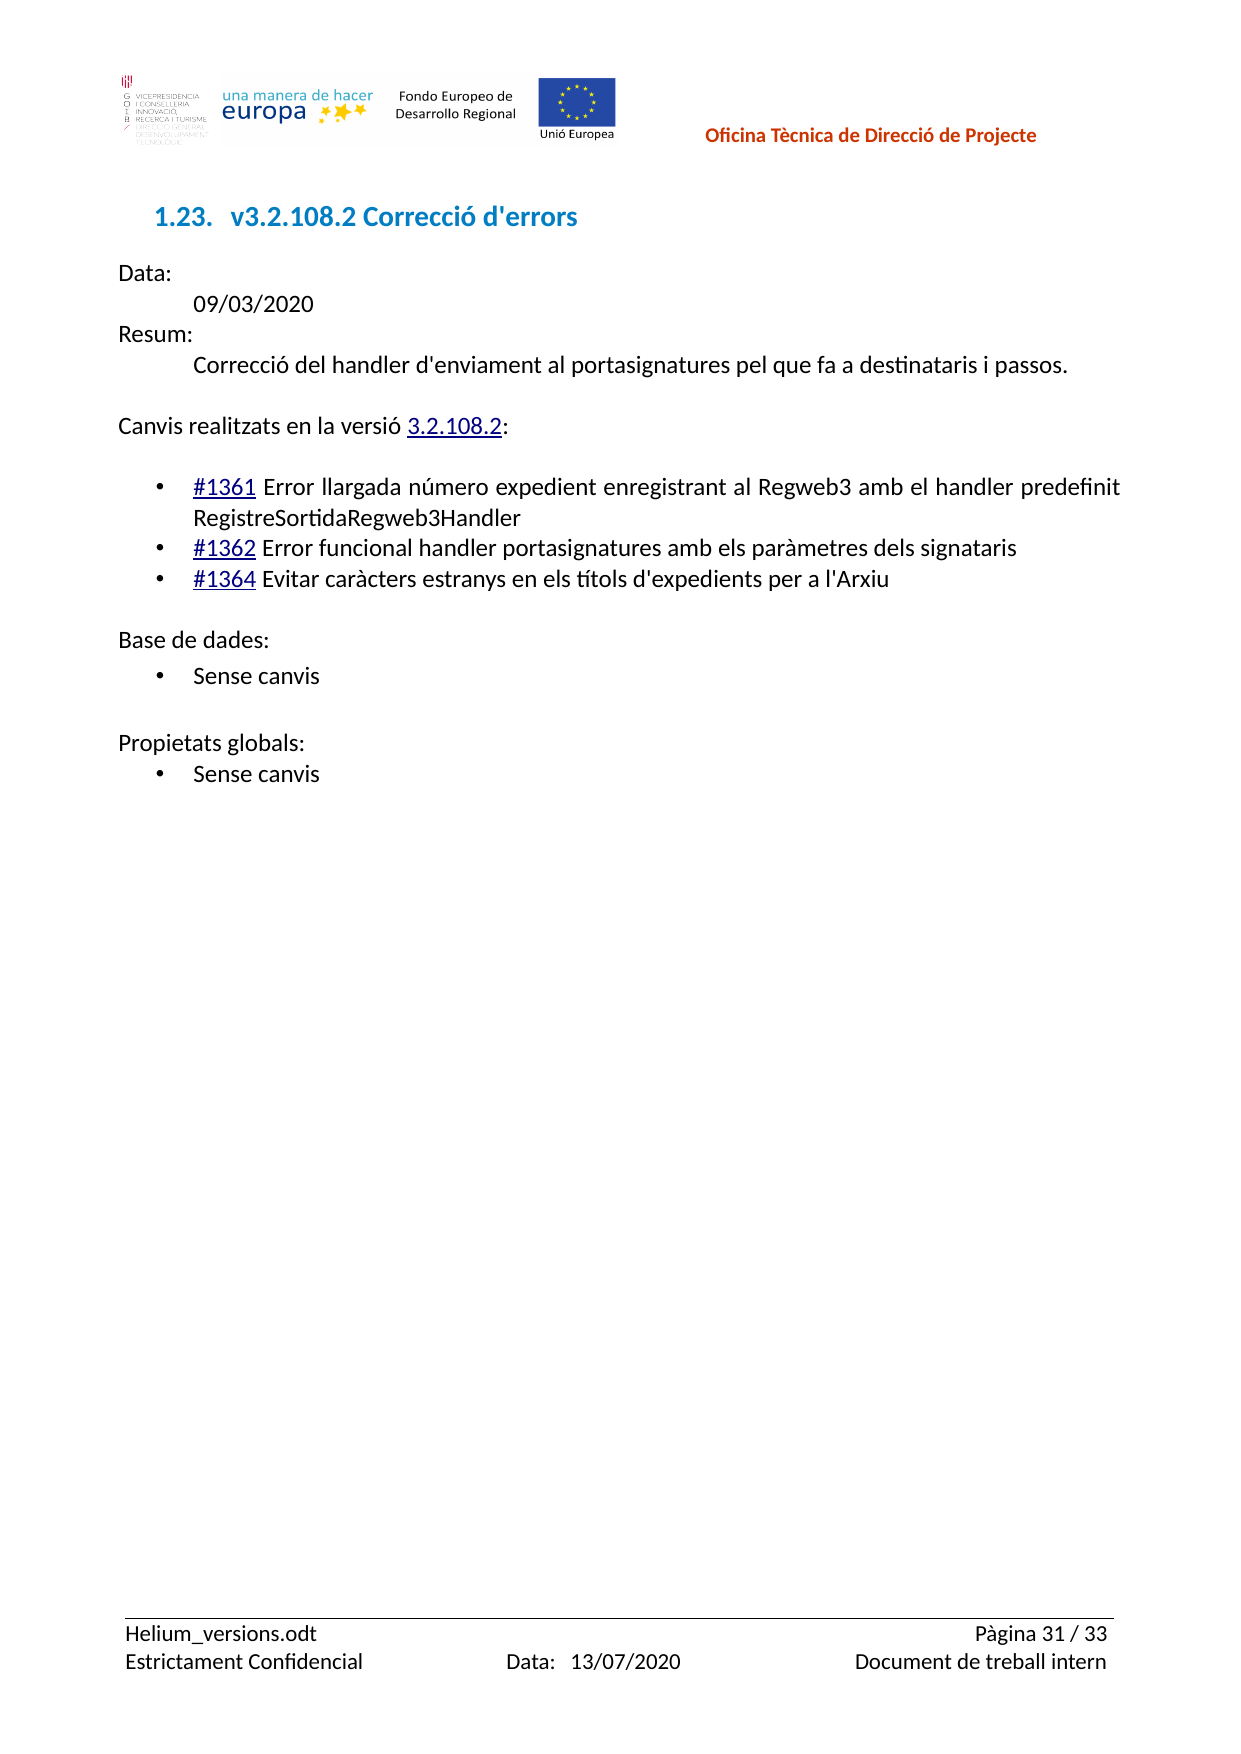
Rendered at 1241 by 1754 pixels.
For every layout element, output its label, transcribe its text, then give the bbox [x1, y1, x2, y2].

list #1361 Error llargada número expedient enregistrant al Regweb3 amb el handler predefinit RegistreSortidaRegweb3Handler [156, 471, 1122, 532]
subtitle v3.2.108.2 Correcció d'errors [153, 198, 1122, 234]
list Sense canvis [156, 660, 1122, 691]
text Base de dades: [118, 624, 1122, 654]
text Resum: [118, 319, 1122, 349]
text 09/03/2020 [118, 288, 1122, 319]
text Propietats globals: [118, 727, 1122, 758]
picture [118, 73, 213, 147]
picture [219, 73, 621, 147]
text Data: [118, 258, 1122, 288]
text Correcció del handler d'enviament al portasignatures pel que fa a destinataris i passos. [118, 349, 1122, 380]
list Sense canvis [156, 758, 1122, 788]
list #1362 Error funcional handler portasignatures amb els paràmetres dels signataris [156, 532, 1122, 563]
list #1364 Evitar caràcters estranys en els títols d'expedients per a l'Arxiu [156, 563, 1122, 593]
text Canvis realitzats en la versió 3.2.108.2: [118, 410, 1122, 441]
